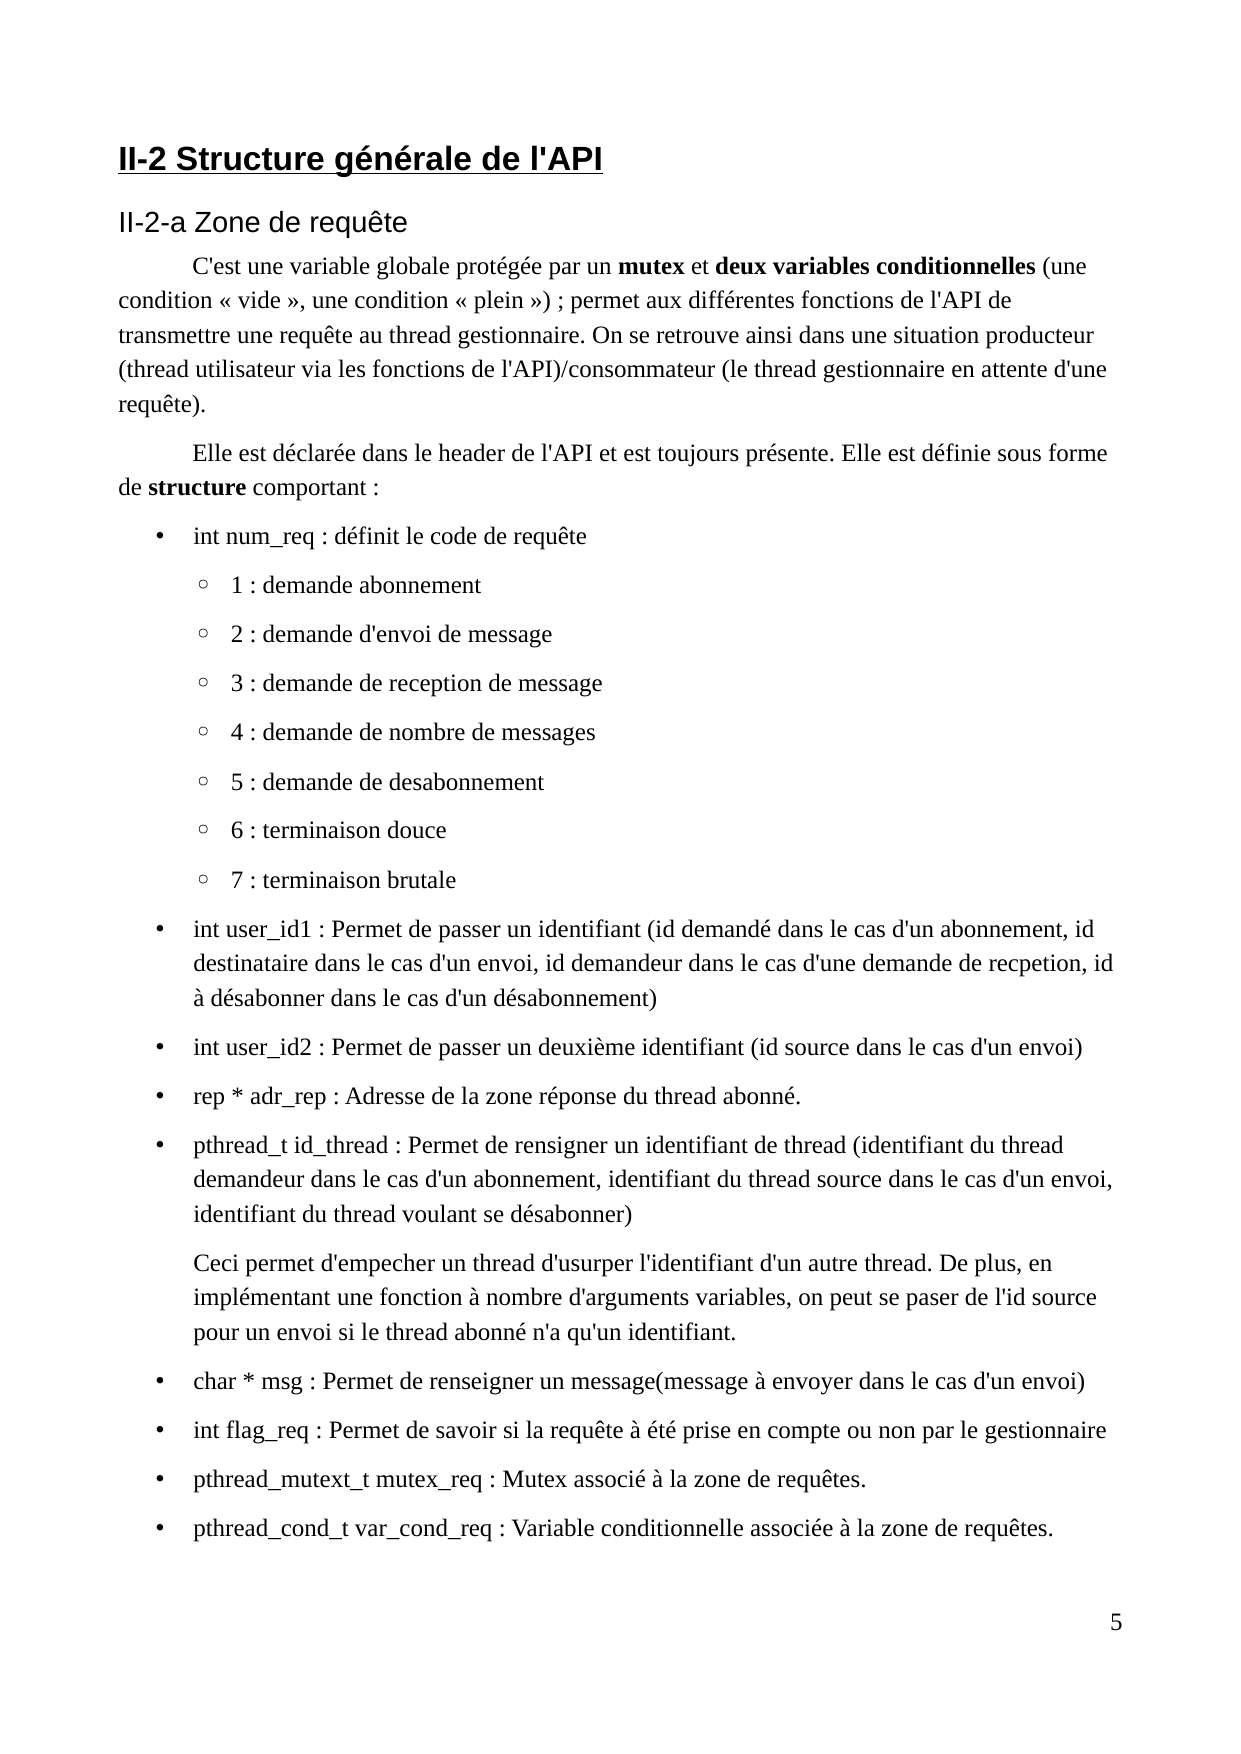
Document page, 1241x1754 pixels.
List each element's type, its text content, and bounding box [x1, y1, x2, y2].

list 6 : terminaison douce [193, 816, 1122, 844]
list 4 : demande de nombre de messages [193, 717, 1122, 746]
list char * msg : Permet de renseigner un message(message à envoyer dans le cas d'un envoi) [156, 1366, 1122, 1395]
list 2 : demande d'envoi de message [193, 619, 1122, 648]
subtitle II-2 Structure générale de l'API [118, 139, 1122, 178]
text C'est une variable globale protégée par un mutex et deux variables conditionnelles (une condition « vide », une condition « plein ») ; permet aux différentes fonctions de l'API de transmettre une requête au thread gestionnaire. On se retrouve ainsi dans une situation producteur (thread utilisateur via les fonctions de l'API)/consommateur (le thread gestionnaire en attente d'une requête). [118, 251, 1122, 417]
list Ceci permet d'empecher un thread d'usurper l'identifiant d'un autre thread. De plus, en implémentant une fonction à nombre d'arguments variables, on peut se paser de l'id source pour un envoi si le thread abonné n'a qu'un identifiant. [156, 1248, 1122, 1346]
list int user_id1 : Permet de passer un identifiant (id demandé dans le cas d'un abonnement, id destinataire dans le cas d'un envoi, id demandeur dans le cas d'une demande de recpetion, id à désabonner dans le cas d'un désabonnement) [156, 914, 1122, 1011]
list pthread_cond_t var_cond_req : Variable conditionnelle associée à la zone de requêtes. [156, 1513, 1122, 1542]
list int flag_req : Permet de savoir si la requête à été prise en compte ou non par le gestionnaire [156, 1415, 1122, 1444]
list int num_req : définit le code de requête [156, 521, 1122, 550]
list rep * adr_rep : Adresse de la zone réponse du thread abonné. [156, 1081, 1122, 1109]
text Elle est déclarée dans le header de l'API et est toujours présente. Elle est définie sous forme de structure comportant : [118, 438, 1122, 501]
list 1 : demande abonnement [193, 570, 1122, 599]
list 7 : terminaison brutale [193, 865, 1122, 893]
list 3 : demande de reception de message [193, 668, 1122, 697]
list pthread_t id_thread : Permet de rensigner un identifiant de thread (identifiant du thread demandeur dans le cas d'un abonnement, identifiant du thread source dans le cas d'un envoi, identifiant du thread voulant se désabonner) [156, 1130, 1122, 1228]
list pthread_mutext_t mutex_req : Mutex associé à la zone de requêtes. [156, 1464, 1122, 1493]
list int user_id2 : Permet de passer un deuxième identifiant (id source dans le cas d'un envoi) [156, 1032, 1122, 1061]
list 5 : demande de desabonnement [193, 767, 1122, 795]
subtitle II-2-a Zone de requête [118, 205, 1122, 238]
